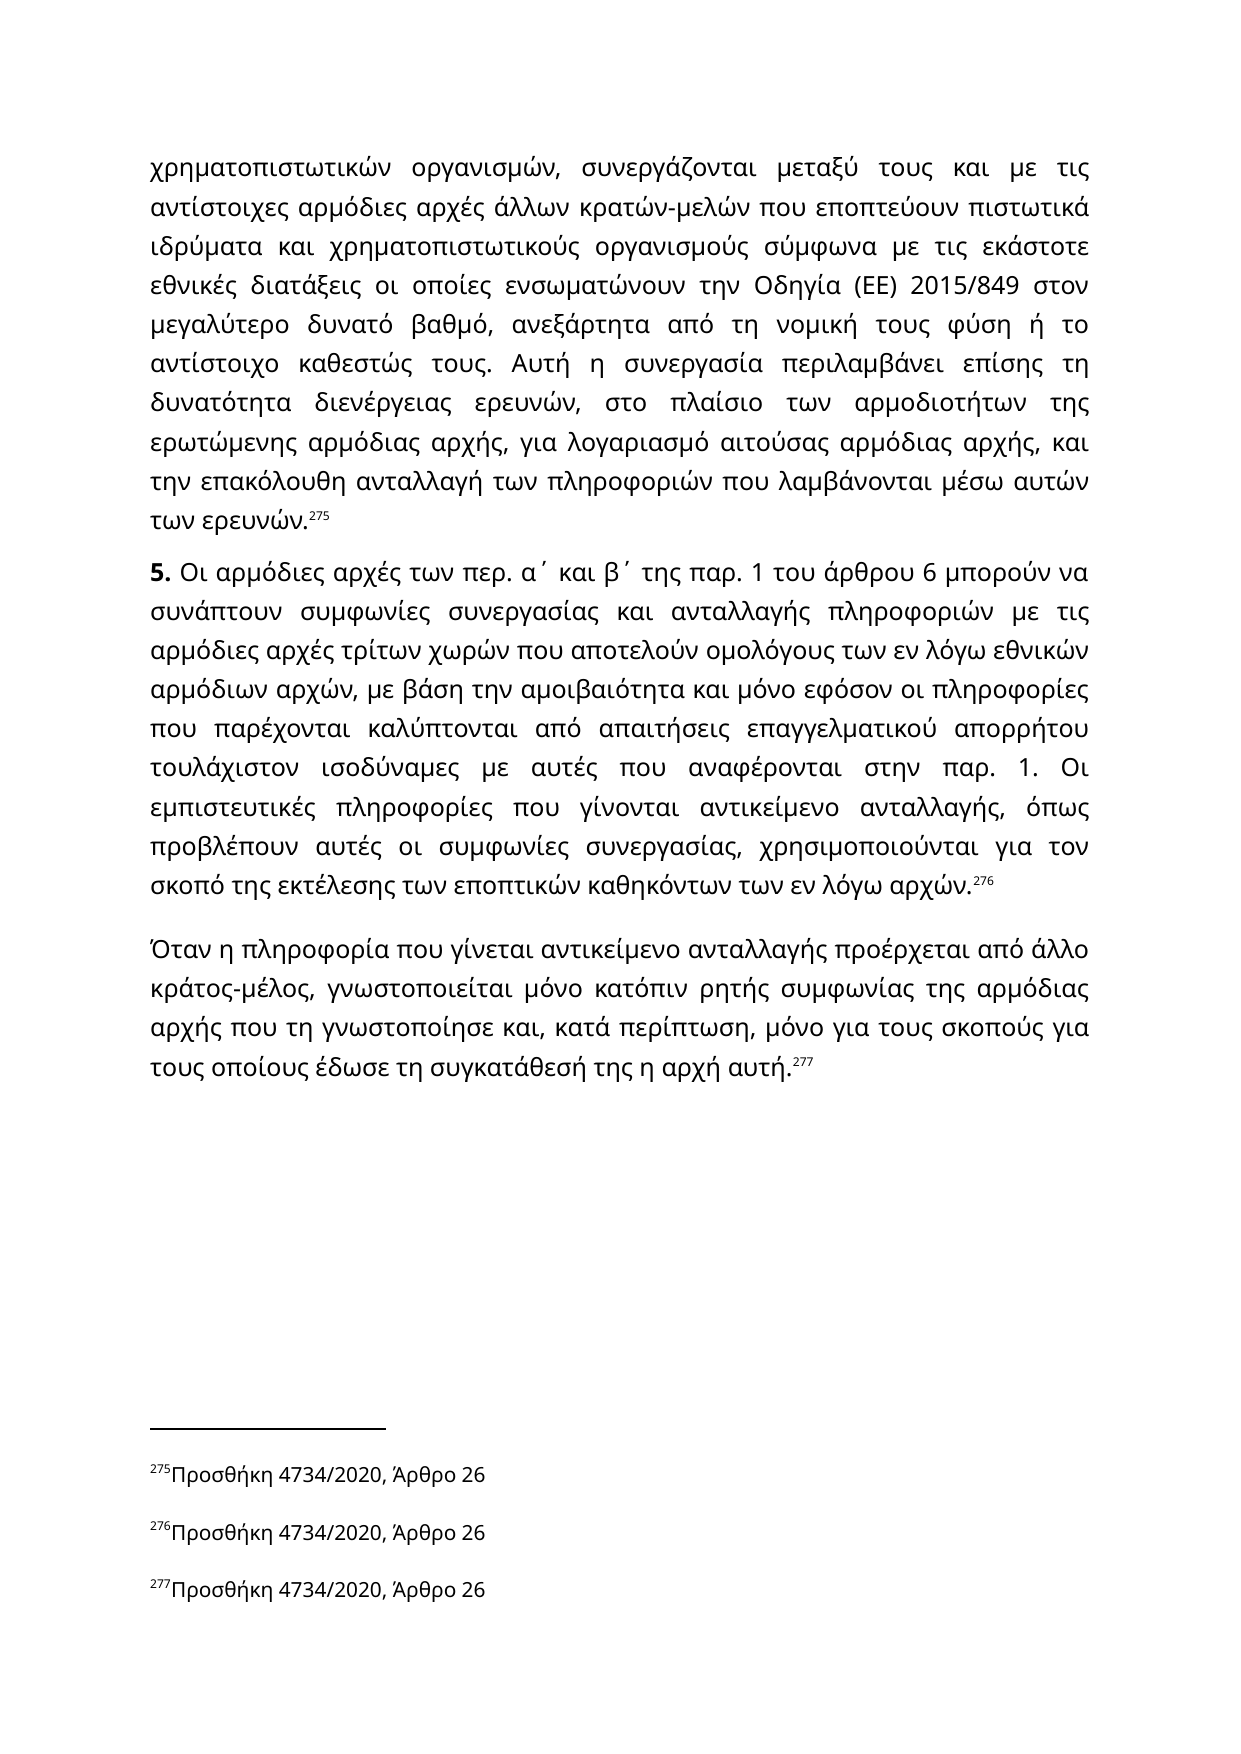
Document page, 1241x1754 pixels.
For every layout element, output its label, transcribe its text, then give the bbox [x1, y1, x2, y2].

text Προσθήκη 4734/2020, Άρθρο 26 [150, 1518, 1090, 1546]
text Προσθήκη 4734/2020, Άρθρο 26 [150, 1576, 1090, 1604]
text χρηματοπιστωτικών οργανισμών, συνεργάζονται μεταξύ τους και με τις αντίστοιχες αρμόδιες αρχές άλλων κρατών-μελών που εποπτεύουν πιστωτικά ιδρύματα και χρηματοπιστωτικούς οργανισμούς σύμφωνα με τις εκάστοτε εθνικές διατάξεις οι οποίες ενσωματώνουν την Οδηγία (ΕΕ) 2015/849 στον μεγαλύτερο δυνατό βαθμό, ανεξάρτητα από τη νομική τους φύση ή το αντίστοιχο καθεστώς τους. Αυτή η συνεργασία περιλαμβάνει επίσης τη δυνατότητα διενέργειας ερευνών, στο πλαίσιο των αρμοδιοτήτων της ερωτώμενης αρμόδιας αρχής, για λογαριασμό αιτούσας αρμόδιας αρχής, και την επακόλουθη ανταλλαγή των πληροφοριών που λαμβάνονται μέσω αυτών των ερευνών. [150, 150, 1090, 537]
text Όταν η πληροφορία που γίνεται αντικείμενο ανταλλαγής προέρχεται από άλλο κράτος-μέλος, γνωστοποιείται μόνο κατόπιν ρητής συμφωνίας της αρμόδιας αρχής που τη γνωστοποίησε και, κατά περίπτωση, μόνο για τους σκοπούς για τους οποίους έδωσε τη συγκατάθεσή της η αρχή αυτή. [150, 932, 1090, 1083]
text Προσθήκη 4734/2020, Άρθρο 26 [150, 1460, 1090, 1489]
text 5. Οι αρμόδιες αρχές των περ. α΄ και β΄ της παρ. 1 του άρθρου 6 μπορούν να συνάπτουν συμφωνίες συνεργασίας και ανταλλαγής πληροφοριών με τις αρμόδιες αρχές τρίτων χωρών που αποτελούν ομολόγους των εν λόγω εθνικών αρμόδιων αρχών, με βάση την αμοιβαιότητα και μόνο εφόσον οι πληροφορίες που παρέχονται καλύπτονται από απαιτήσεις επαγγελματικού απορρήτου τουλάχιστον ισοδύναμες με αυτές που αναφέρονται στην παρ. 1. Οι εμπιστευτικές πληροφορίες που γίνονται αντικείμενο ανταλλαγής, όπως προβλέπουν αυτές οι συμφωνίες συνεργασίας, χρησιμοποιούνται για τον σκοπό της εκτέλεσης των εποπτικών καθηκόντων των εν λόγω αρχών. [150, 554, 1090, 902]
